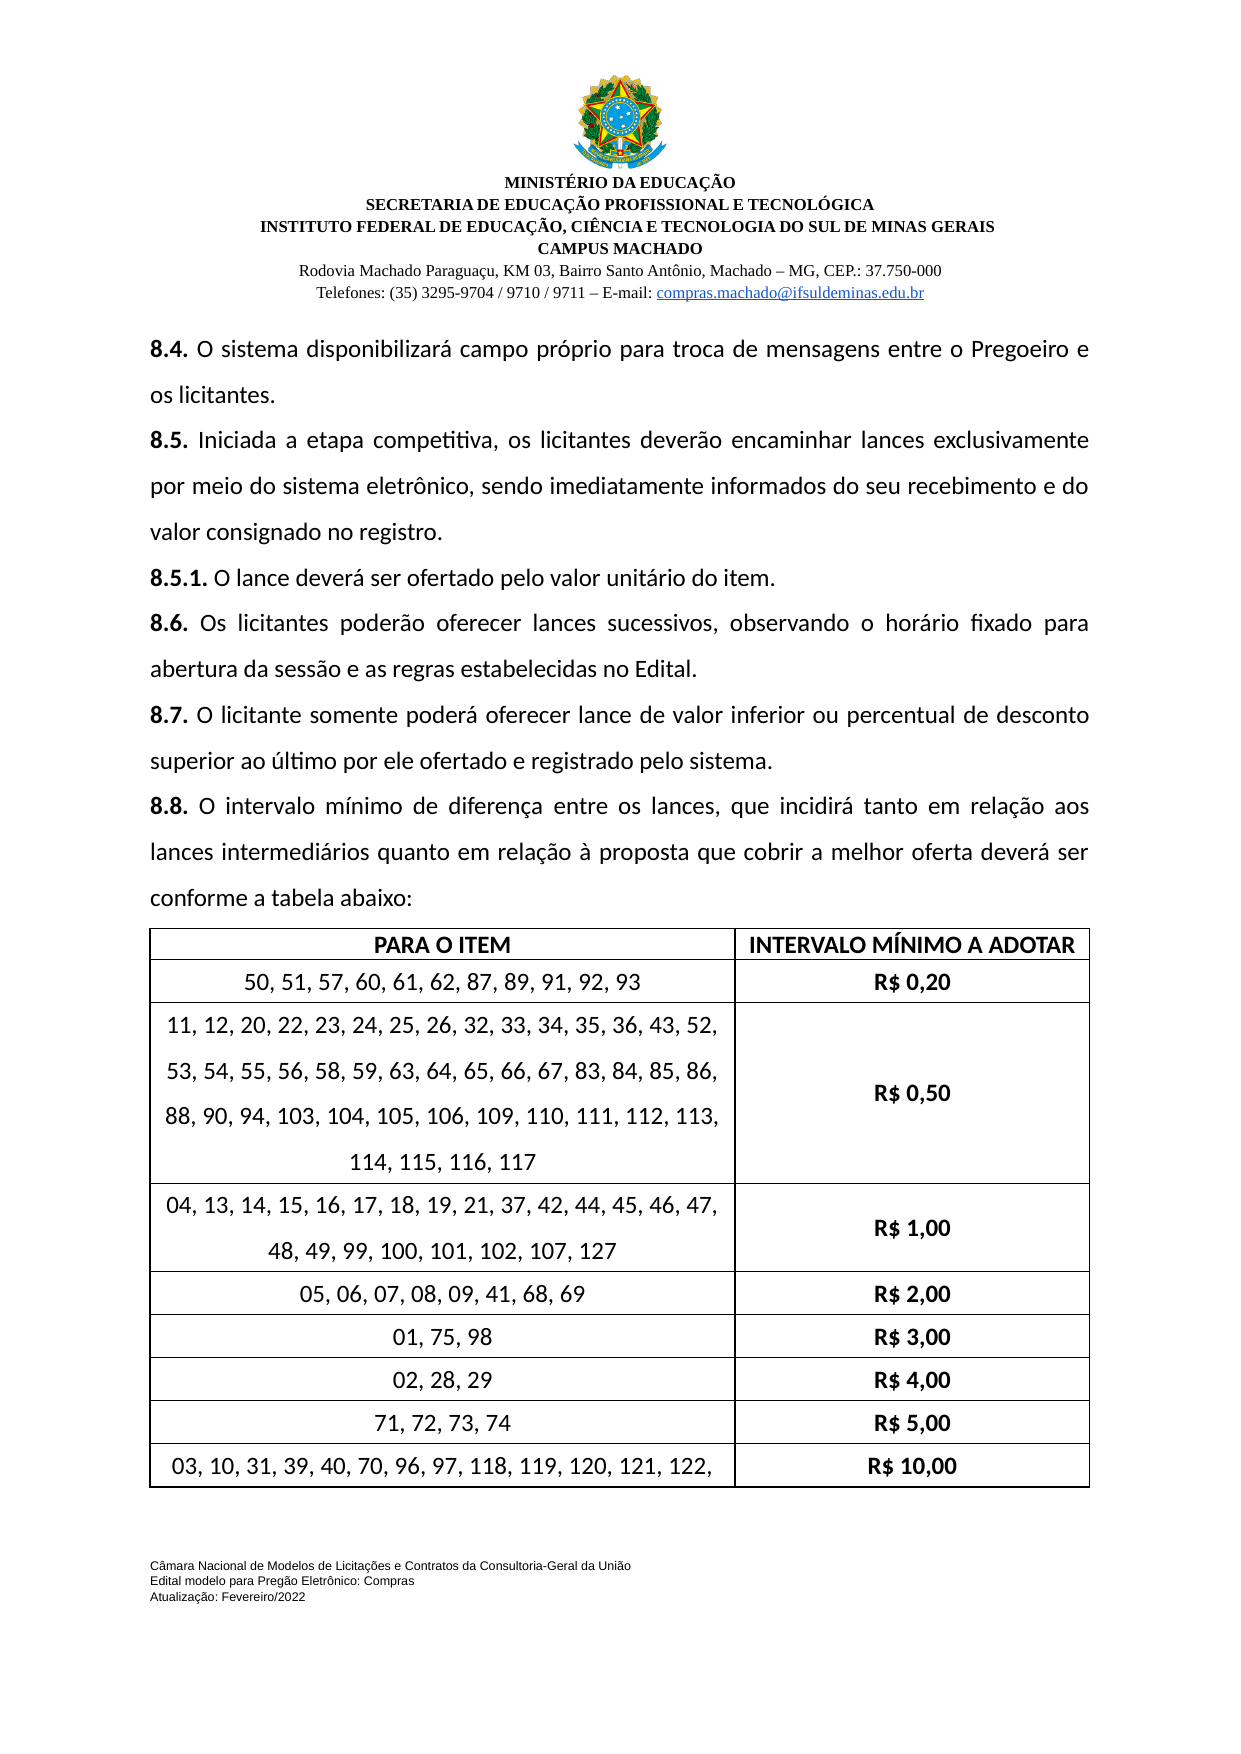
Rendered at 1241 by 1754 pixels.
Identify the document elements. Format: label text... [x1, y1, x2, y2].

text 8.8. O intervalo mínimo de diferença entre os lances, que incidirá tanto em relação aos lances intermediários quanto em relação à proposta que cobrir a melhor oferta deverá ser conforme a tabela abaixo: [150, 791, 1090, 912]
table_cell 71, 72, 73, 74 [151, 1401, 734, 1443]
table_cell 03, 10, 31, 39, 40, 70, 96, 97, 118, 119, 120, 121, 122, [151, 1444, 734, 1486]
table_header INTERVALO MÍNIMO A ADOTAR [736, 929, 1089, 959]
table_cell 05, 06, 07, 08, 09, 41, 68, 69 [151, 1272, 734, 1314]
table_cell R$ 2,00 [736, 1272, 1089, 1314]
table_cell R$ 4,00 [736, 1358, 1089, 1400]
table_cell R$ 5,00 [736, 1401, 1089, 1443]
picture [639, 150, 650, 156]
table_cell 02, 28, 29 [151, 1358, 734, 1400]
table_cell 50, 51, 57, 60, 61, 62, 87, 89, 91, 92, 93 [151, 960, 734, 1002]
table_cell R$ 0,20 [736, 960, 1089, 1002]
table_cell 04, 13, 14, 15, 16, 17, 18, 19, 21, 37, 42, 44, 45, 46, 47, 48, 49, 99, 100, 101, 102, 107, 127 [151, 1184, 734, 1271]
text 8.5.1. O lance deverá ser ofertado pelo valor unitário do item. [150, 562, 1090, 592]
table_cell R$ 10,00 [736, 1444, 1089, 1486]
table_cell R$ 0,50 [736, 1003, 1089, 1182]
text 8.6. Os licitantes poderão oferecer lances sucessivos, observando o horário fixado para abertura da sessão e as regras estabelecidas no Edital. [150, 608, 1090, 684]
picture [573, 75, 667, 169]
table_cell R$ 1,00 [736, 1184, 1089, 1271]
picture [613, 164, 628, 169]
table_cell 11, 12, 20, 22, 23, 24, 25, 26, 32, 33, 34, 35, 36, 43, 52, 53, 54, 55, 56, 58, 59, 63, 64, 65, 66, 67, 83, 84, 85, 86, 88, 90, 94, 103, 104, 105, 106, 109, 110, 111, 112, 113, 114, 115, 116, 117 [151, 1003, 734, 1182]
text 8.4. O sistema disponibilizará campo próprio para troca de mensagens entre o Pregoeiro e os licitantes. [150, 333, 1090, 409]
table_header PARA O ITEM [151, 929, 734, 959]
text 8.5. Iniciada a etapa competitiva, os licitantes deverão encaminhar lances exclusivamente por meio do sistema eletrônico, sendo imediatamente informados do seu recebimento e do valor consignado no registro. [150, 425, 1090, 547]
table_cell R$ 3,00 [736, 1315, 1089, 1357]
text 8.7. O licitante somente poderá oferecer lance de valor inferior ou percentual de desconto superior ao último por ele ofertado e registrado pelo sistema. [150, 699, 1090, 775]
table_cell 01, 75, 98 [151, 1315, 734, 1357]
